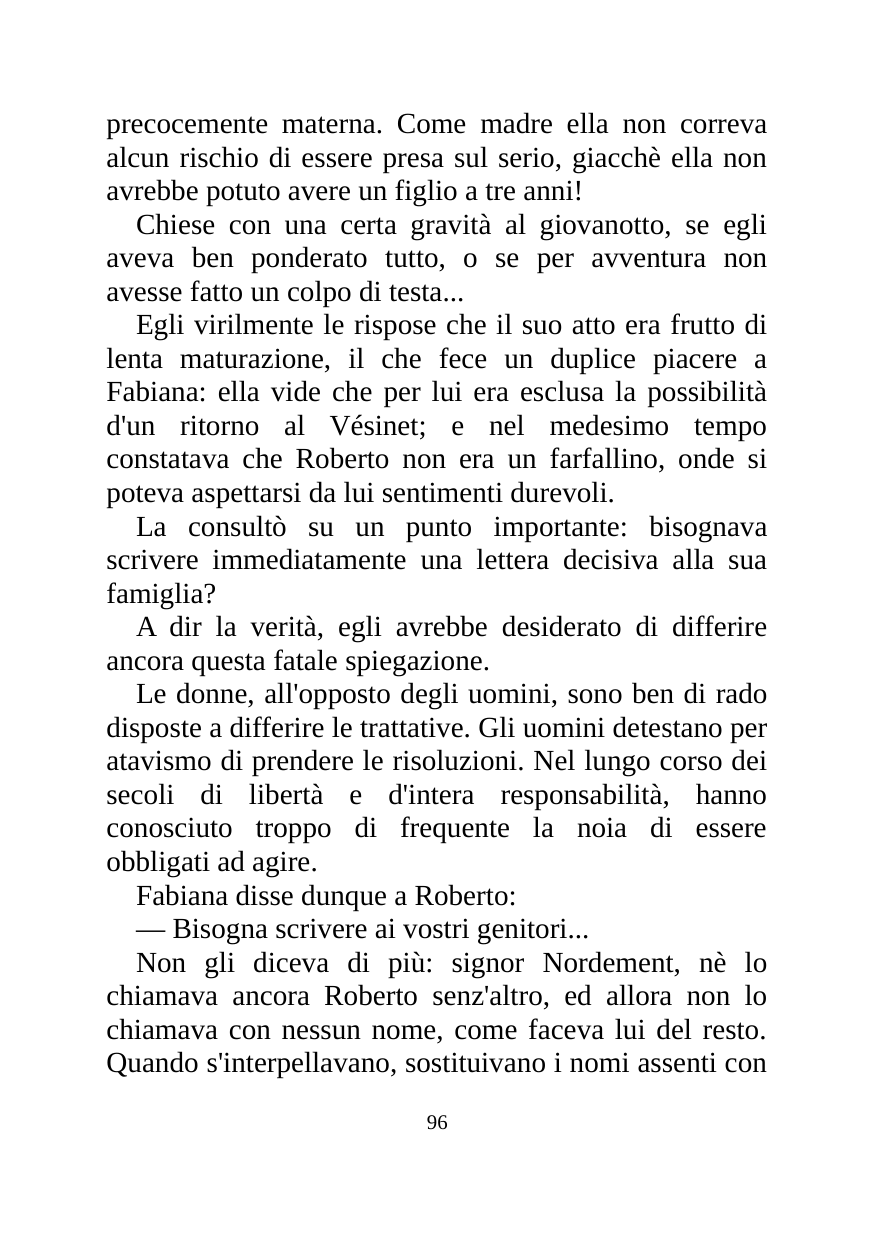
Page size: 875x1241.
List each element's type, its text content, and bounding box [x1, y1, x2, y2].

text La consultò su un punto importante: bisognava scrivere immediatamente una lettera decisiva alla sua famiglia? [106, 509, 768, 609]
text A dir la verità, egli avrebbe desiderato di differire ancora questa fatale spiegazione. [106, 609, 768, 676]
text Fabiana disse dunque a Roberto: [106, 878, 768, 911]
text — Bisogna scrivere ai vostri genitori... [106, 911, 768, 945]
text precocemente materna. Come madre ella non correva alcun rischio di essere presa sul serio, giacchè ella non avrebbe potuto avere un figlio a tre anni! [106, 106, 768, 207]
text Non gli diceva di più: signor Nordement, nè lo chiamava ancora Roberto senz'altro, ed allora non lo chiamava con nessun nome, come faceva lui del resto. Quando s'interpellavano, sostituivano i nomi assenti con [106, 945, 768, 1079]
text Chiese con una certa gravità al giovanotto, se egli aveva ben ponderato tutto, o se per avventura non avesse fatto un colpo di testa... [106, 207, 768, 307]
text Le donne, all'opposto degli uomini, sono ben di rado disposte a differire le trattative. Gli uomini detestano per atavismo di prendere le risoluzioni. Nel lungo corso dei secoli di libertà e d'intera responsabilità, hanno conosciuto troppo di frequente la noia di essere obbligati ad agire. [106, 676, 768, 878]
text Egli virilmente le rispose che il suo atto era frutto di lenta maturazione, il che fece un duplice piacere a Fabiana: ella vide che per lui era esclusa la possibilità d'un ritorno al Vésinet; e nel medesimo tempo constatava che Roberto non era un farfallino, onde si poteva aspettarsi da lui sentimenti durevoli. [106, 307, 768, 509]
